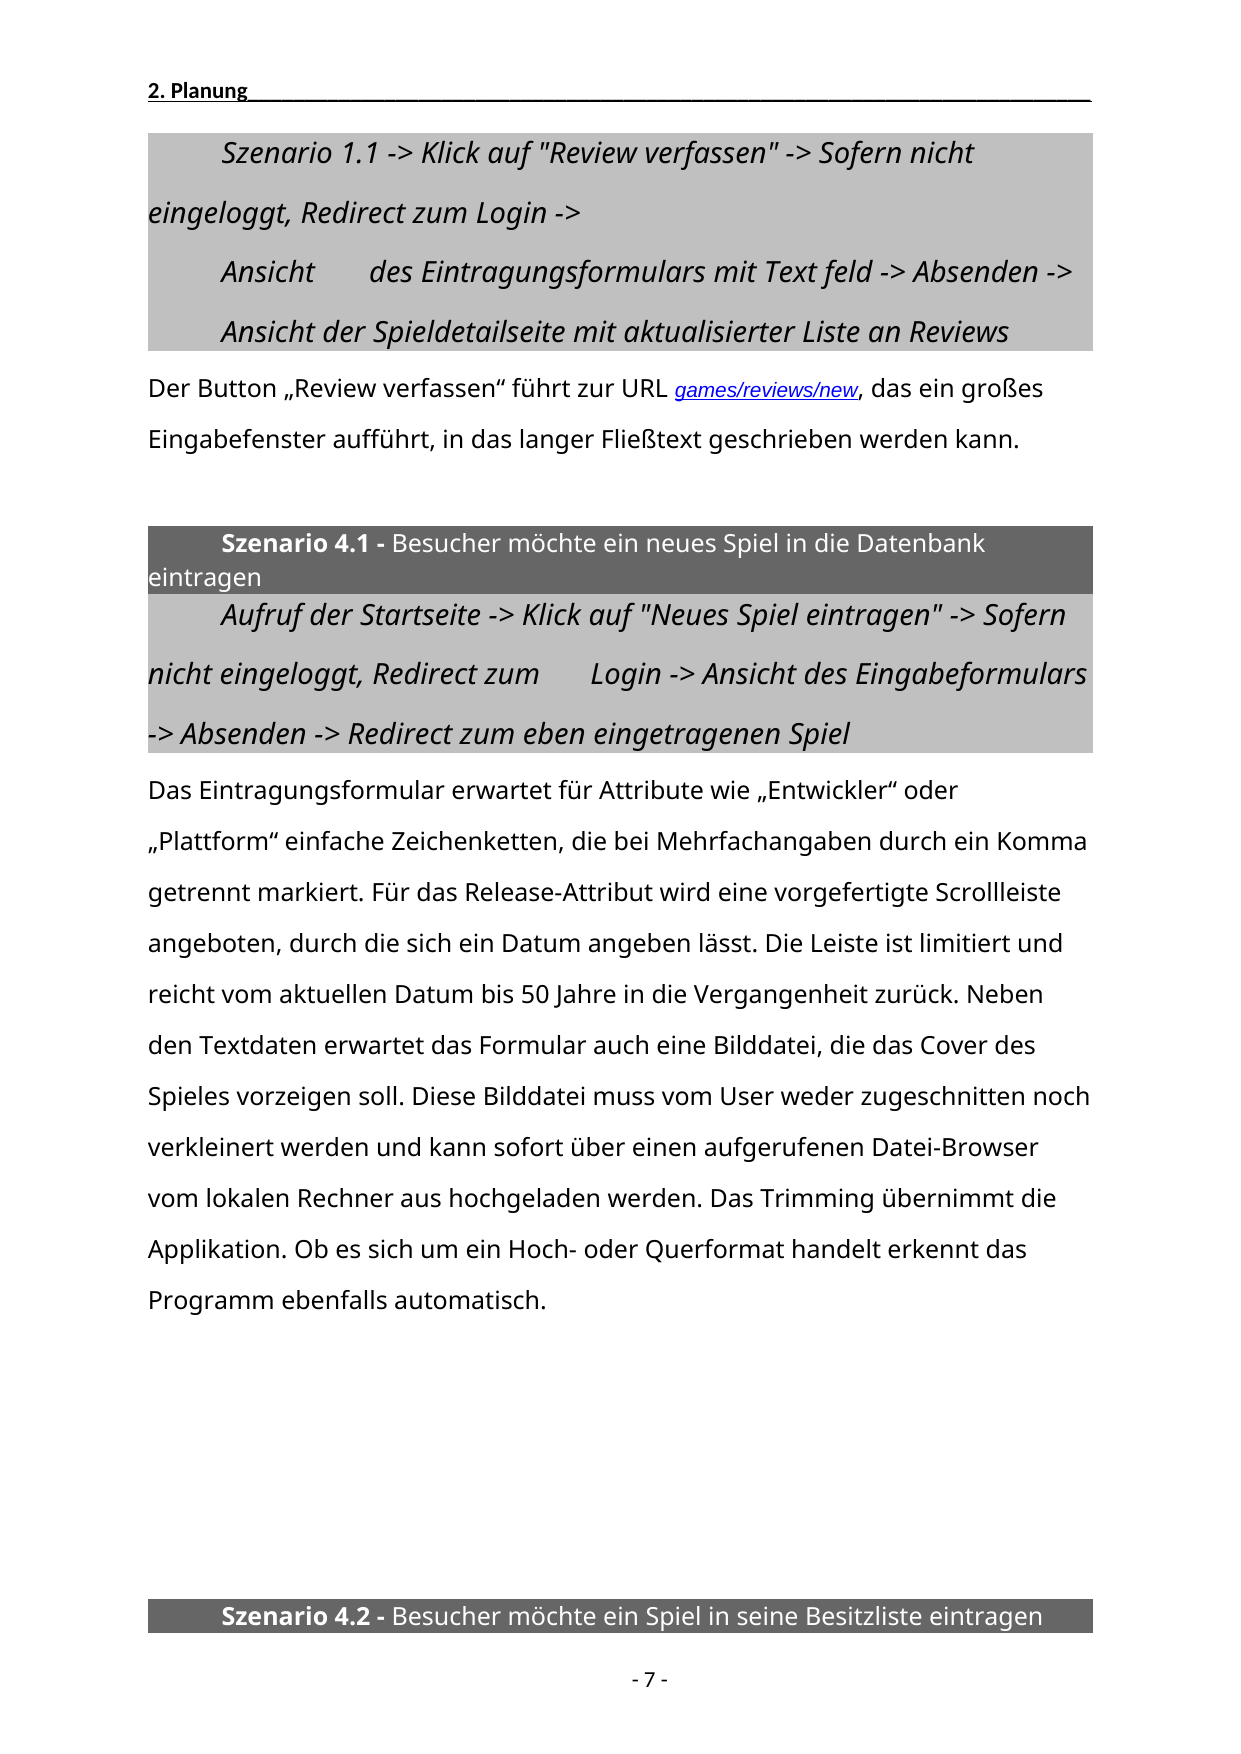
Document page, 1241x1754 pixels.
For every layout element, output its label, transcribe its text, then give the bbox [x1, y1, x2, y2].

text Das Eintragungsformular erwartet für Attribute wie „Entwickler“ oder „Plattform“ einfache Zeichenketten, die bei Mehrfachangaben durch ein Komma getrennt markiert. Für das Release-Attribut wird eine vorgefertigte Scrollleiste angeboten, durch die sich ein Datum angeben lässt. Die Leiste ist limitiert und reicht vom aktuellen Datum bis 50 Jahre in die Vergangenheit zurück. Neben den Textdaten erwartet das Formular auch eine Bilddatei, die das Cover des Spieles vorzeigen soll. Diese Bilddatei muss vom User weder zugeschnitten noch verkleinert werden und kann sofort über einen aufgerufenen Datei-Browser vom lokalen Rechner aus hochgeladen werden. Das Trimming übernimmt die Applikation. Ob es sich um ein Hoch- oder Querformat handelt erkennt das Programm ebenfalls automatisch. [148, 772, 1093, 1317]
subtitle Szenario 4.2 - Besucher möchte ein Spiel in seine Besitzliste eintragen [148, 1599, 1093, 1633]
text Ansicht der Spieldetailseite mit aktualisierter Liste an Reviews [148, 311, 1093, 351]
text Der Button „Review verfassen“ führt zur URL games/reviews/new, das ein großes Eingabefenster aufführt, in das langer Fließtext geschrieben werden kann. [148, 371, 1093, 456]
text Aufruf der Startseite -> Klick auf "Neues Spiel eintragen" -> Sofern nicht eingeloggt, Redirect zum Login -> Ansicht des Eingabeformulars -> Absenden -> Redirect zum eben eingetragenen Spiel [148, 594, 1093, 753]
subtitle Szenario 4.1 - Besucher möchte ein neues Spiel in die Datenbank eintragen [148, 526, 1093, 594]
text Ansicht des Eintragungsformulars mit Text feld -> Absenden -> [148, 252, 1093, 291]
text Szenario 1.1 -> Klick auf "Review verfassen" -> Sofern nicht eingeloggt, Redirect zum Login -> [148, 133, 1093, 232]
